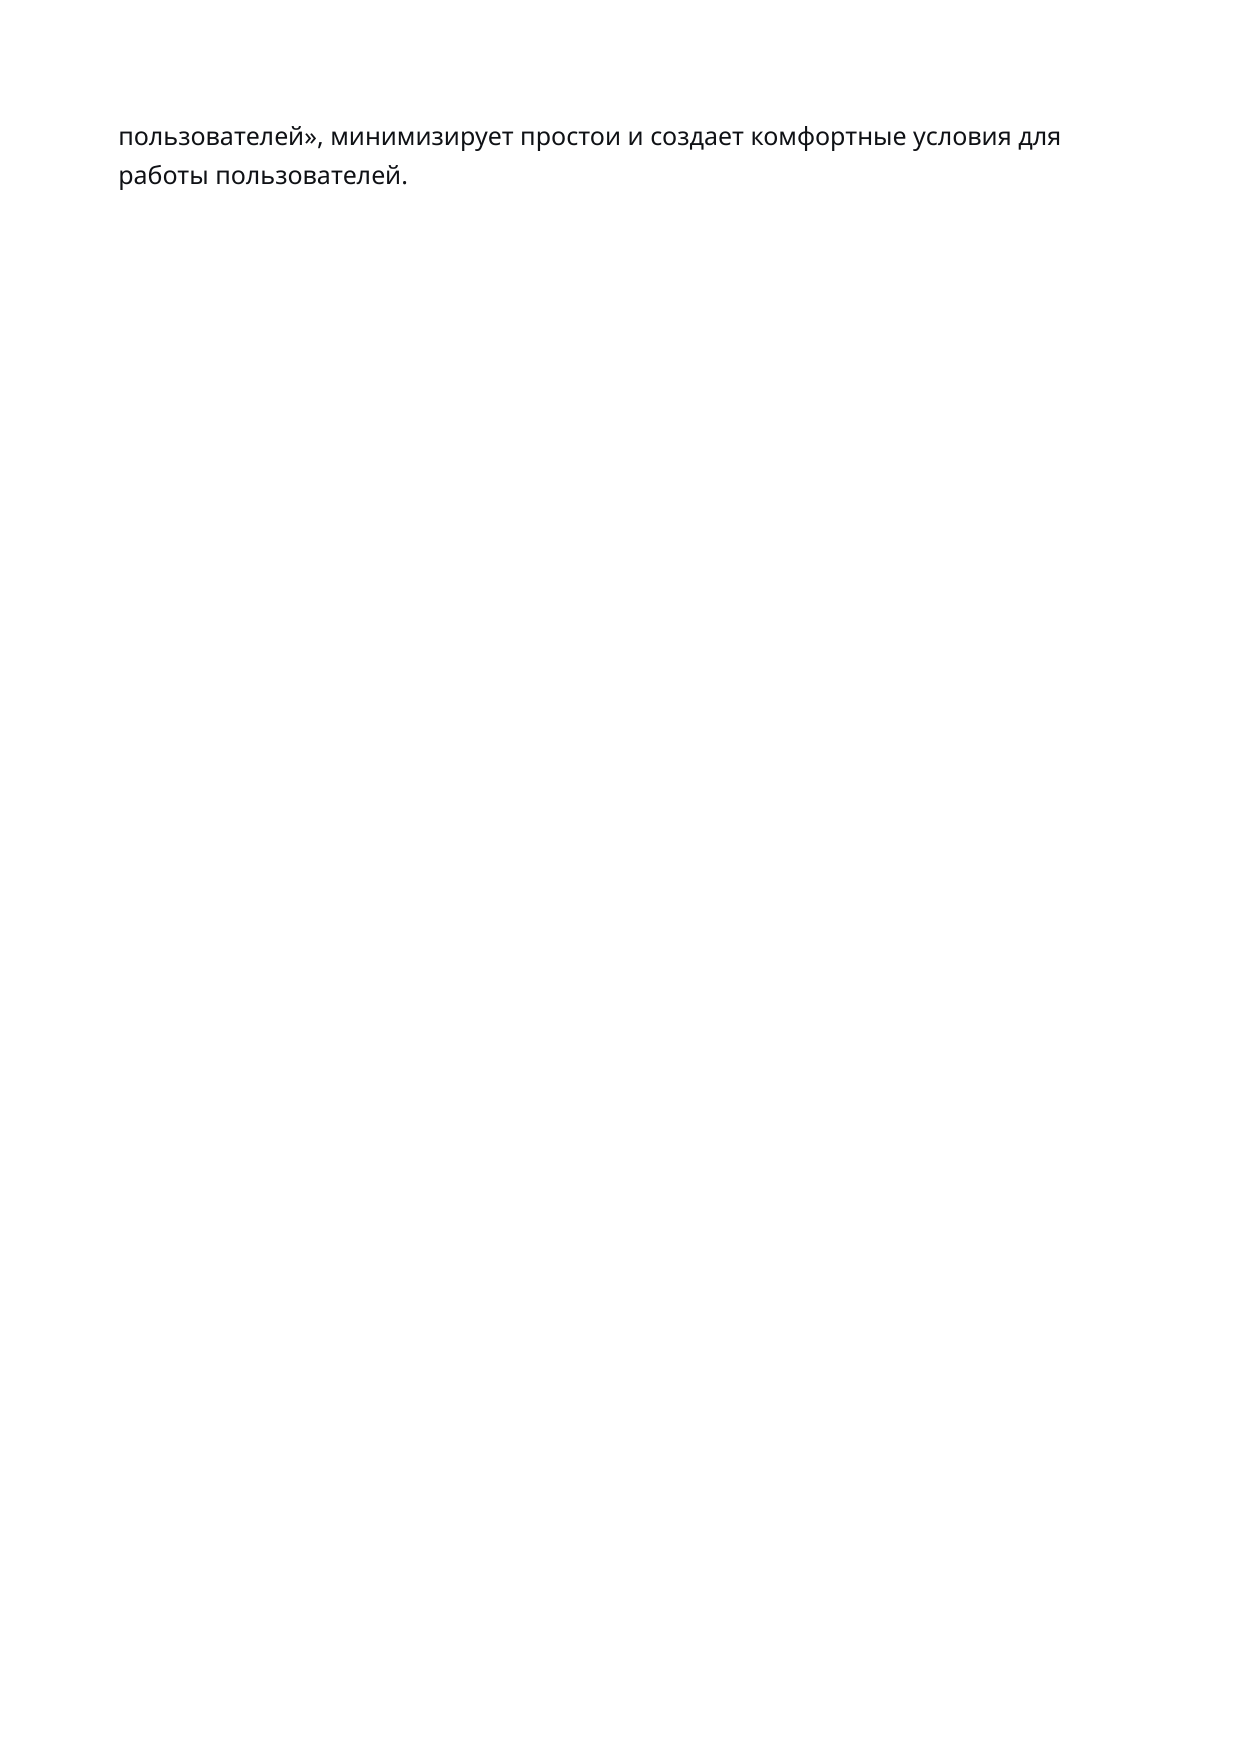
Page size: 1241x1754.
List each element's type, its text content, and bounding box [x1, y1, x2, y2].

text пользователей», минимизирует простои и создает комфортные условия для работы пользователей. [118, 118, 1122, 191]
